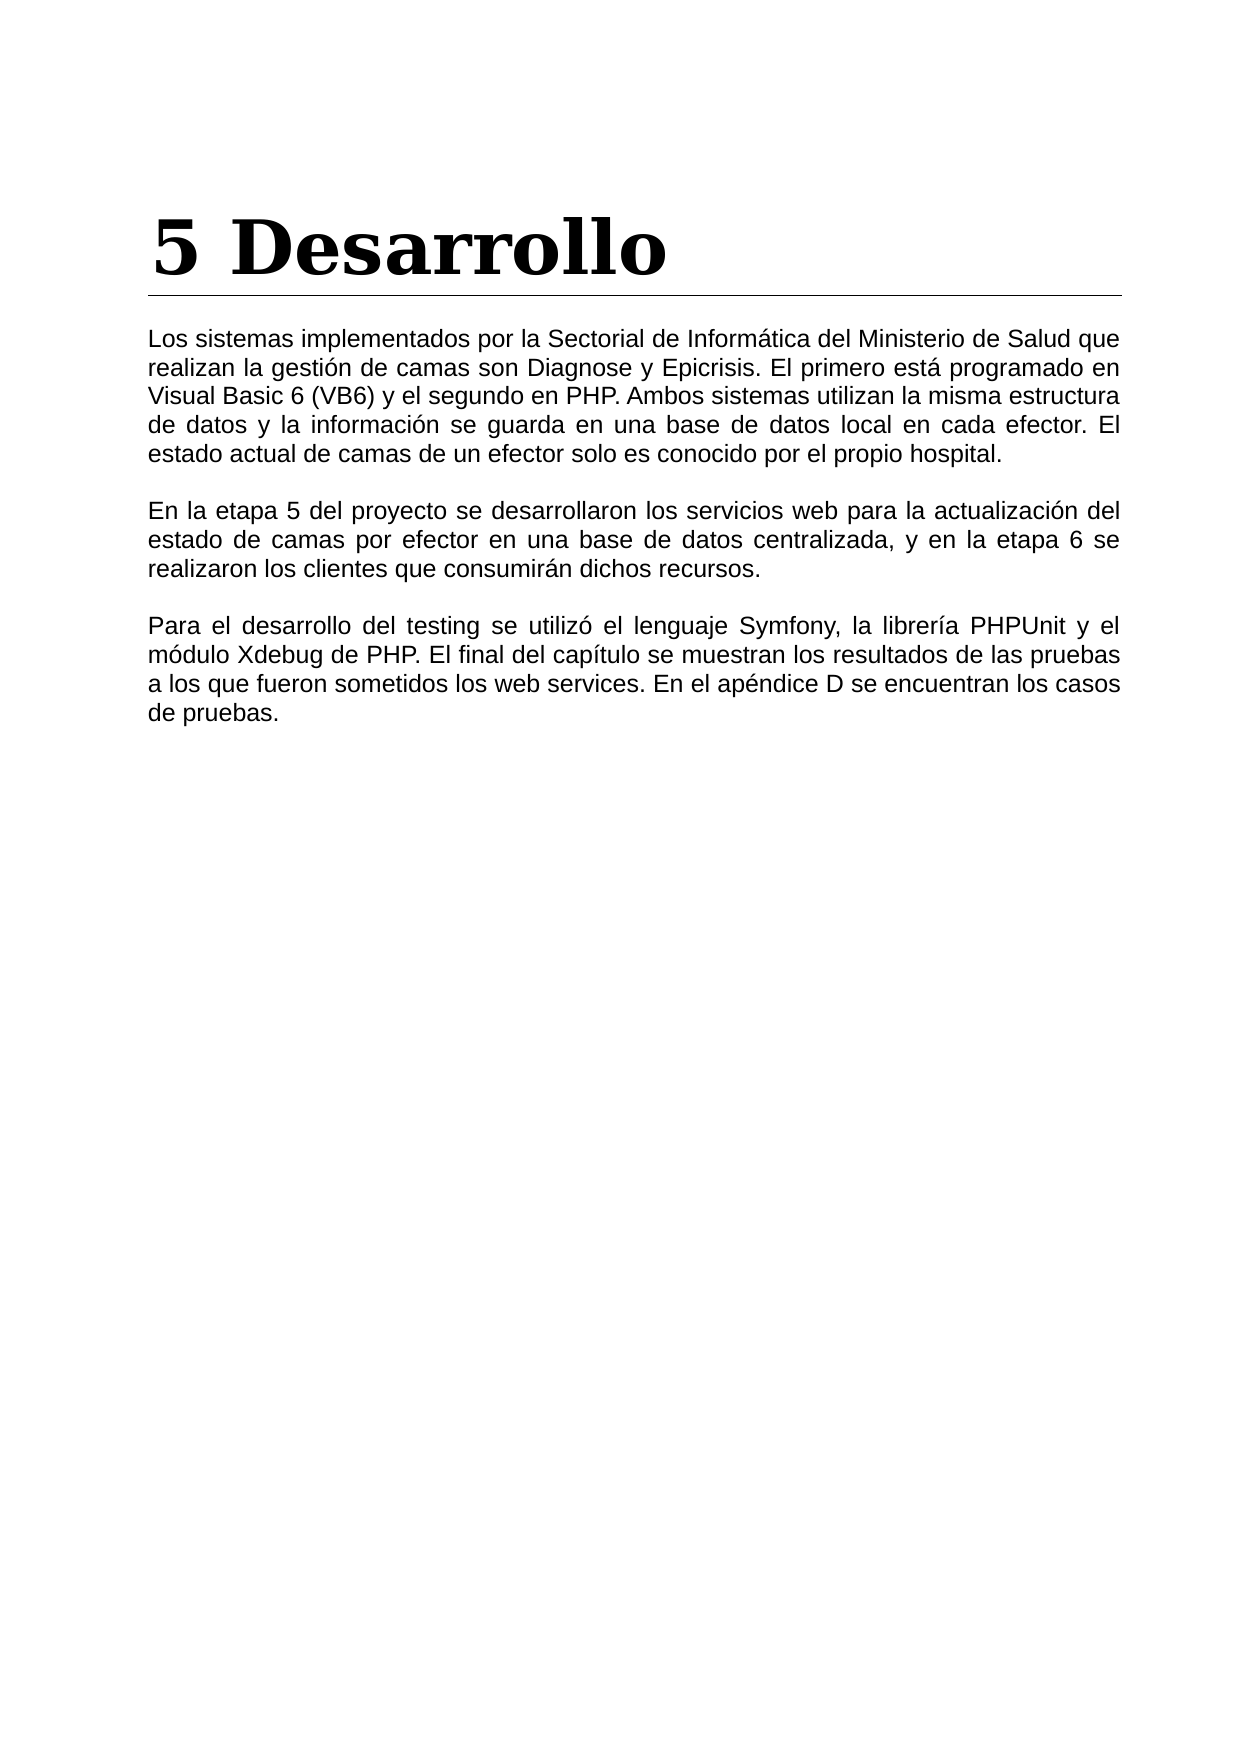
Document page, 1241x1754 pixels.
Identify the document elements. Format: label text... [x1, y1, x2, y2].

text Los sistemas implementados por la Sectorial de Informática del Ministerio de Salud que realizan la gestión de camas son Diagnose y Epicrisis. El primero está programado en Visual Basic 6 (VB6) y el segundo en PHP. Ambos sistemas utilizan la misma estructura de datos y la información se guarda en una base de datos local en cada efector. El estado actual de camas de un efector solo es conocido por el propio hospital. [148, 324, 1122, 468]
text En la etapa 5 del proyecto se desarrollaron los servicios web para la actualización del estado de camas por efector en una base de datos centralizada, y en la etapa 6 se realizaron los clientes que consumirán dichos recursos. [148, 496, 1122, 583]
subtitle 5.Desarrollo [148, 201, 1122, 295]
text Para el desarrollo del testing se utilizó el lenguaje Symfony, la librería PHPUnit y el módulo Xdebug de PHP. El final del capítulo se muestran los resultados de las pruebas a los que fueron sometidos los web services. En el apéndice D se encuentran los casos de pruebas. [148, 611, 1122, 726]
